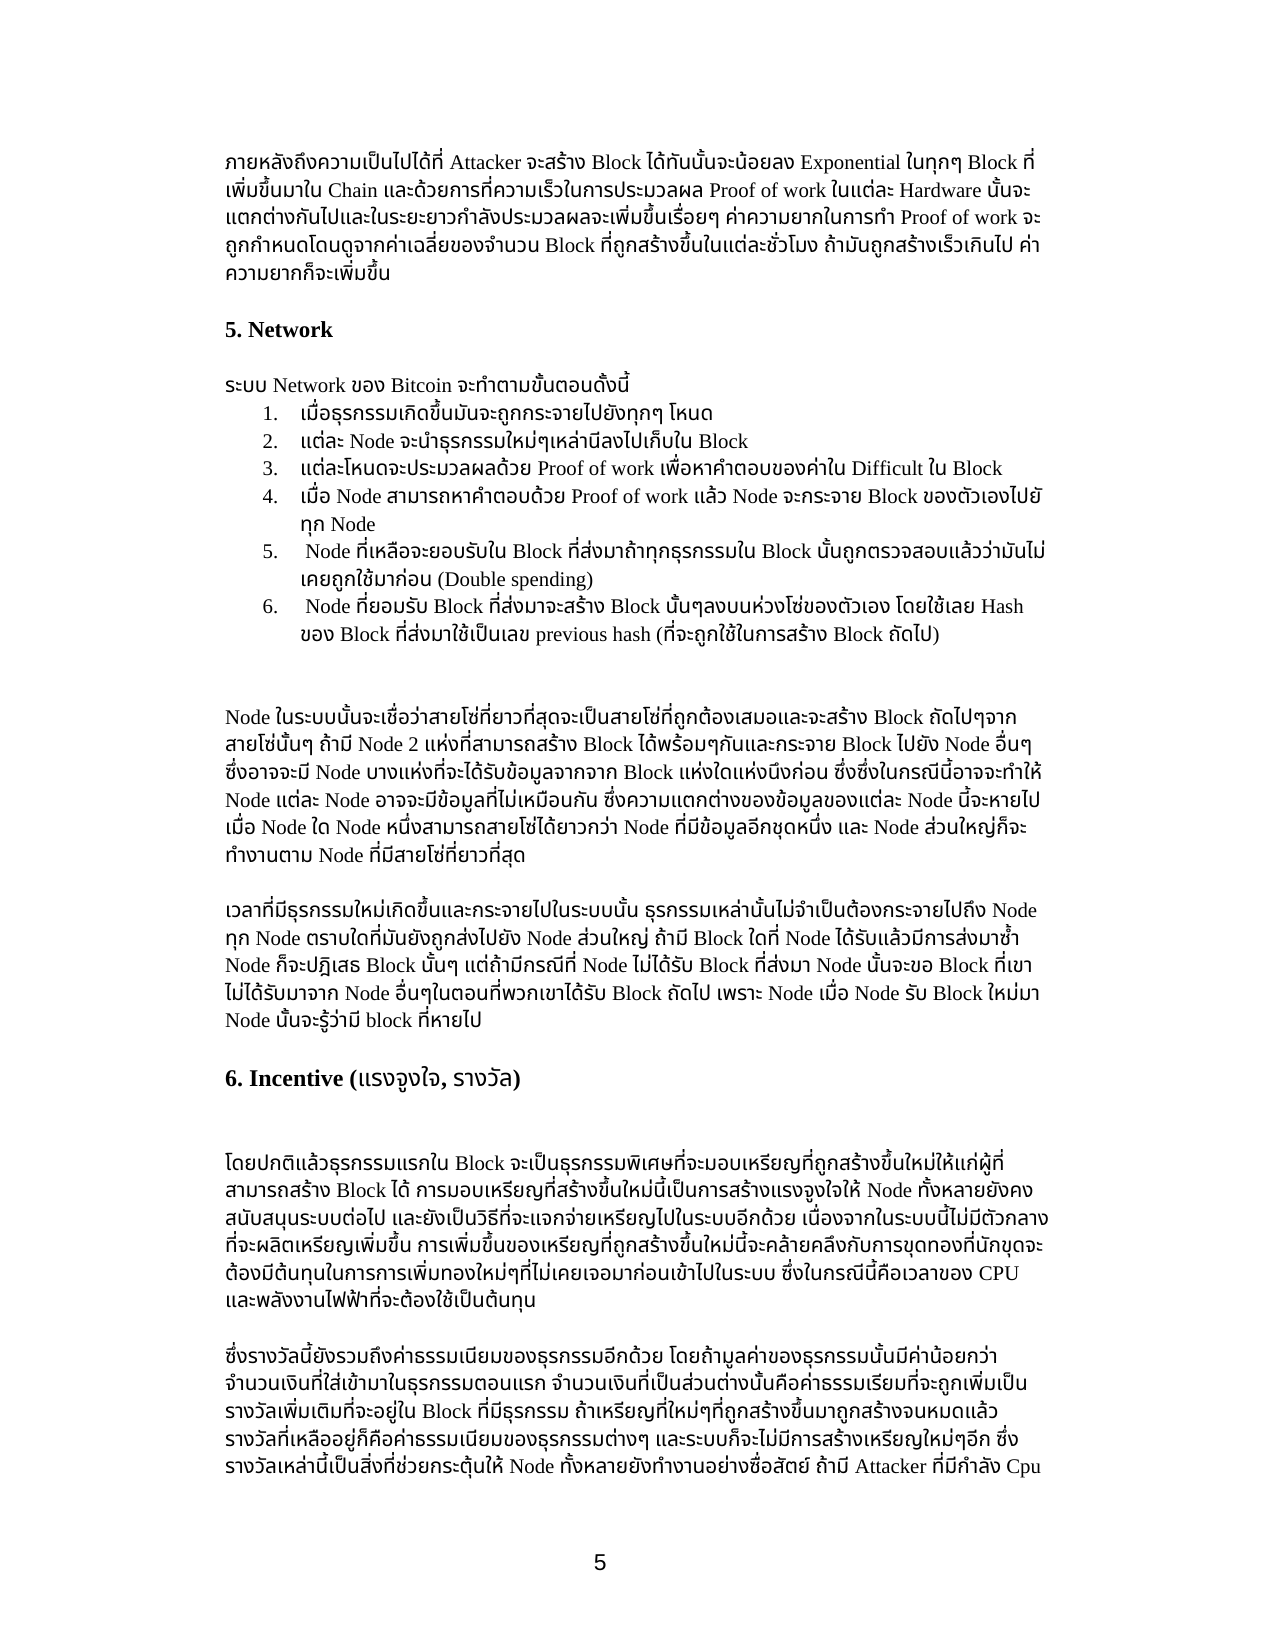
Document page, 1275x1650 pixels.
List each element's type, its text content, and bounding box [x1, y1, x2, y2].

text ภายหลังถึงความเป็นไปได้ที่ Attacker จะสร้าง Block ได้ทันนั้นจะน้อยลง Exponential ในทุกๆ Block ที่เพิ่มขึ้นมาใน Chain และด้วยการที่ความเร็วในการประมวลผล Proof of work ในแต่ละ Hardware นั้นจะแตกต่างกันไปและในระยะยาวกำลังประมวลผลจะเพิ่มขึ้นเรื่อยๆ ค่าความยากในการทำ Proof of work จะถูกกำหนดโดนดูจากค่าเฉลี่ยของจำนวน Block ที่ถูกสร้างขึ้นในแต่ละชั่วโมง ถ้ามันถูกสร้างเร็วเกินไป ค่าความยากก็จะเพิ่มขึ้น [225, 150, 1050, 284]
text ระบบ Network ของ Bitcoin จะทำตามขั้นตอนดั้งนี้ [225, 373, 1050, 397]
text Node ในระบบนั้นจะเชื่อว่าสายโซ่ที่ยาวที่สุดจะเป็นสายโซ่ที่ถูกต้องเสมอและจะสร้าง Block ถัดไปๆจาก สายโซ่นั้นๆ ถ้ามี Node 2 แห่งที่สามารถสร้าง Block ได้พร้อมๆกันและกระจาย Block ไปยัง Node อื่นๆ ซึ่งอาจจะมี Node บางแห่งที่จะได้รับข้อมูลจากจาก Block แห่งใดแห่งนึงก่อน ซึ่งซึ่งในกรณีนี้อาจจะทำให้ Node แต่ละ Node อาจจะมีข้อมูลที่ไม่เหมือนกัน ซึ่งความแตกต่างของข้อมูลของแต่ละ Node นี้จะหายไปเมื่อ Node ใด Node หนึ่งสามารถสายโซ่ได้ยาวกว่า Node ที่มีข้อมูลอีกชุดหนึ่ง และ Node ส่วนใหญ่ก็จะทำงานตาม Node ที่มีสายโซ่ที่ยาวที่สุด [225, 705, 1050, 867]
text ซึ่งรางวัลนี้ยังรวมถึงค่าธรรมเนียมของธุรกรรมอีกด้วย โดยถ้ามูลค่าของธุรกรรมนั้นมีค่าน้อยกว่าจำนวนเงินที่ใส่เข้ามาในธุรกรรมตอนแรก จำนวนเงินที่เป็นส่วนต่างนั้นคือค่าธรรมเรียมที่จะถูกเพิ่มเป็นรางวัลเพิ่มเติมที่จะอยู่ใน Block ที่มีธุรกรรม ถ้าเหรียญที่ใหม่ๆที่ถูกสร้างขึ้นมาถูกสร้างจนหมดแล้ว รางวัลที่เหลืออยู่ก็คือค่าธรรมเนียมของธุรกรรมต่างๆ และระบบก็จะไม่มีการสร้างเหรียญใหม่ๆอีก ซึ่งรางวัลเหล่านี้เป็นสิ่งที่ช่วยกระตุ้นให้ Node ทั้งหลายยังทำงานอย่างซื่อสัตย์ ถ้ามี Attacker ที่มีกำลัง Cpu [225, 1344, 1050, 1478]
list เมื่อ Node สามารถหาคำตอบด้วย Proof of work แล้ว Node จะกระจาย Block ของตัวเองไปยัทุก Node [262, 484, 1050, 536]
text 6. Incentive (แรงจูงใจ, รางวัล) [225, 1063, 1050, 1091]
list Node ที่เหลือจะยอบรับใน Block ที่ส่งมาถ้าทุกธุรกรรมใน Block นั้นถูกตรวจสอบแล้วว่ามันไม่เคยถูกใช้มาก่อน (Double spending) [262, 539, 1050, 591]
list แต่ละโหนดจะประมวลผลด้วย Proof of work เพื่อหาคำตอบของค่าใน Difficult ใน Block [262, 456, 1050, 480]
text โดยปกติแล้วธุรกรรมแรกใน Block จะเป็นธุรกรรมพิเศษที่จะมอบเหรียญที่ถูกสร้างขึ้นใหม่ให้แก่ผู้ที่สามารถสร้าง Block ได้ การมอบเหรียญที่สร้างขึ้นใหม่นี้เป็นการสร้างแรงจูงใจให้ Node ทั้งหลายยังคงสนับสนุนระบบต่อไป และยังเป็นวิธีที่จะแจกจ่ายเหรียญไปในระบบอีกด้วย เนื่องจากในระบบนี้ไม่มีตัวกลางที่จะผลิตเหรียญเพิ่มขึ้น การเพิ่มขึ้นของเหรียญที่ถูกสร้างขึ้นใหม่นี้จะคล้ายคลึงกับการขุดทองที่นักขุดจะต้องมีต้นทุนในการการเพิ่มทองใหม่ๆที่ไม่เคยเจอมาก่อนเข้าไปในระบบ ซึ่งในกรณีนี้คือเวลาของ CPU และพลังงานไฟฟ้าที่จะต้องใช้เป็นต้นทุน [225, 1150, 1050, 1312]
text เวลาที่มีธุรกรรมใหม่เกิดขึ้นและกระจายไปในระบบนั้น ธุรกรรมเหล่านั้นไม่จำเป็นต้องกระจายไปถึง Node ทุก Node ตราบใดที่มันยังถูกส่งไปยัง Node ส่วนใหญ่ ถ้ามี Block ใดที่ Node ได้รับแล้วมีการส่งมาซ้ำ Node ก็จะปฎิเสธ Block นั้นๆ แต่ถ้ามีกรณีที่ Node ไม่ได้รับ Block ที่ส่งมา Node นั้นจะขอ Block ที่เขาไม่ได้รับมาจาก Node อื่นๆในตอนที่พวกเขาได้รับ Block ถัดไป เพราะ Node เมื่อ Node รับ Block ใหม่มา Node นั้นจะรู้ว่ามี block ที่หายไป [225, 898, 1050, 1032]
text 5. Network [225, 316, 1050, 342]
list แต่ละ Node จะนำธุรกรรมใหม่ๆเหล่านีลงไปเก็บใน Block [262, 429, 1050, 453]
list เมื่อธุรกรรมเกิดขึ้นมันจะถูกกระจายไปยังทุกๆ โหนด [262, 401, 1050, 425]
list Node ที่ยอมรับ Block ที่ส่งมาจะสร้าง Block นั้นๆลงบนห่วงโซ่ของตัวเอง โดยใช้เลย Hash ของ Block ที่ส่งมาใช้เป็นเลข previous hash (ที่จะถูกใช้ในการสร้าง Block ถัดไป) [262, 594, 1050, 646]
